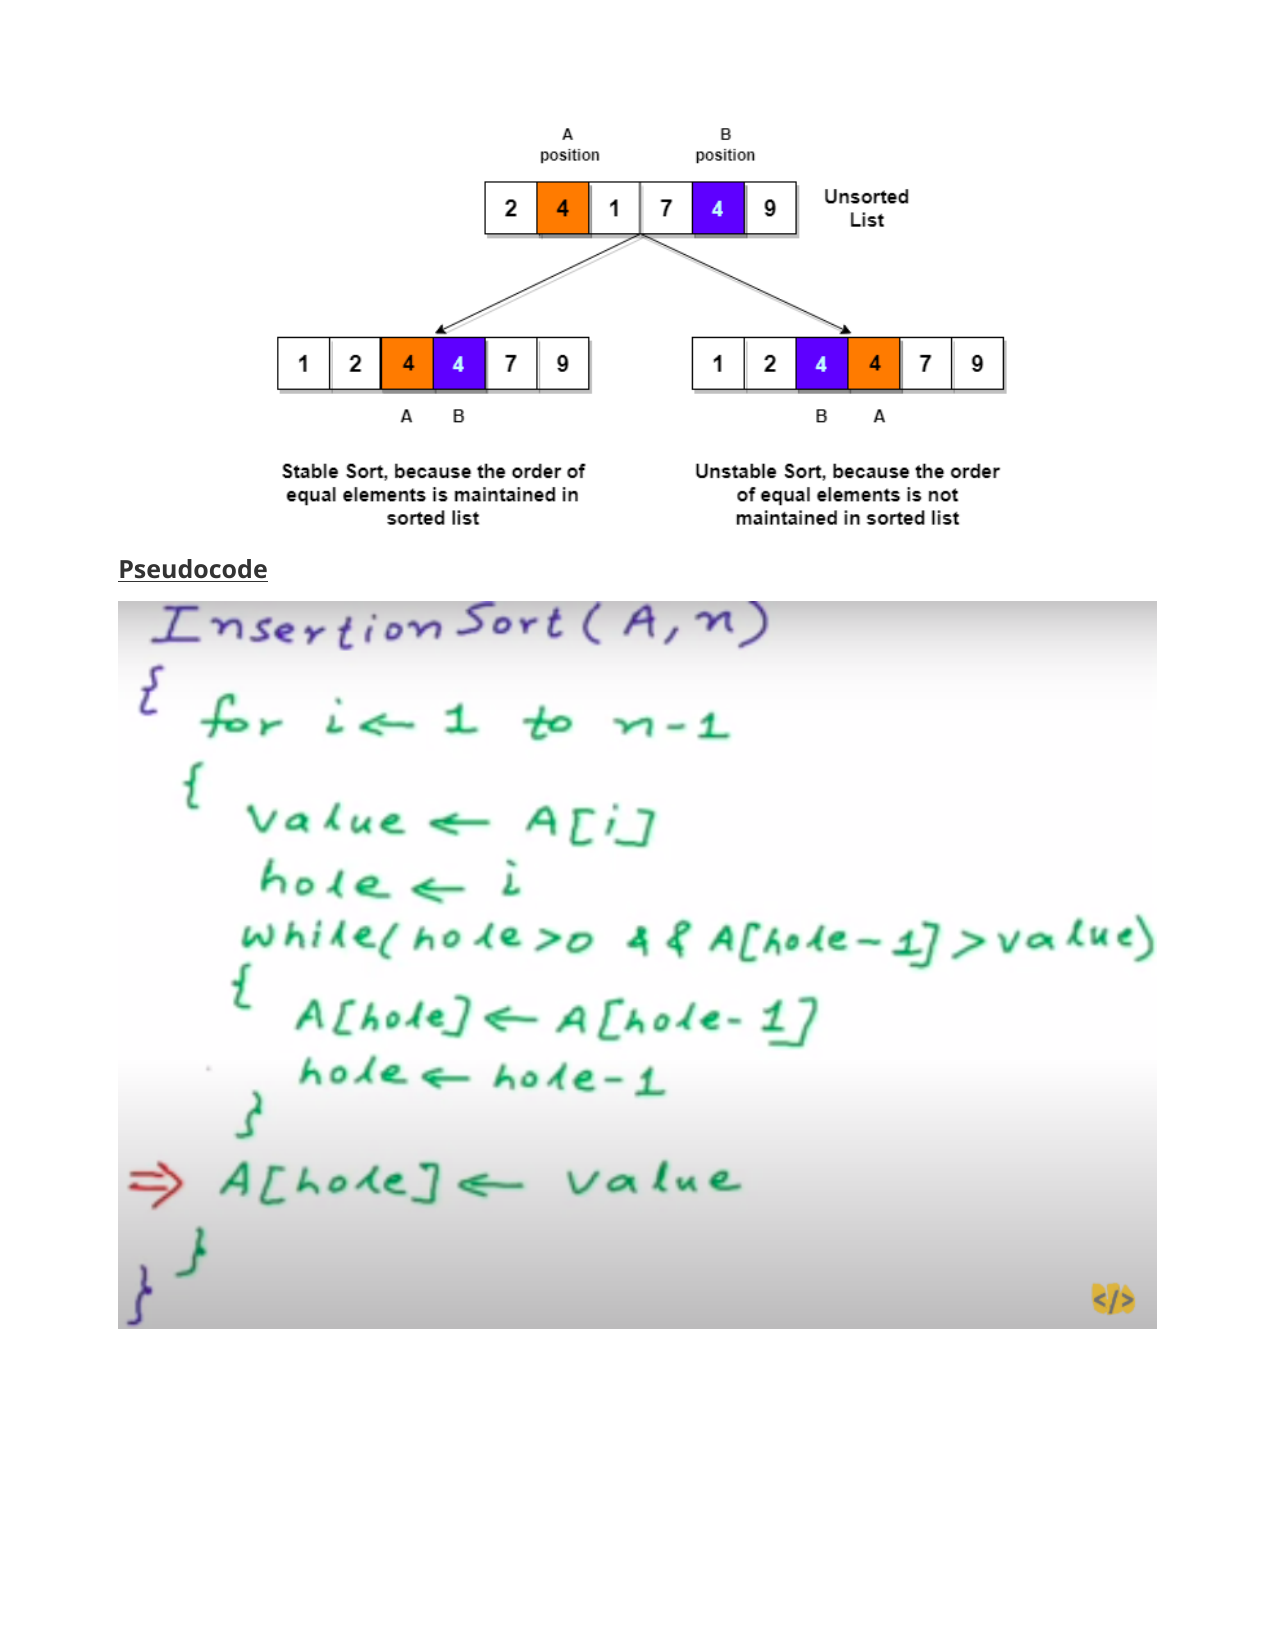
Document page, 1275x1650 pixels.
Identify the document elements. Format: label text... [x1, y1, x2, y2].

picture [118, 601, 1157, 1329]
picture [241, 118, 1034, 552]
text Pseudocode [118, 431, 1157, 586]
